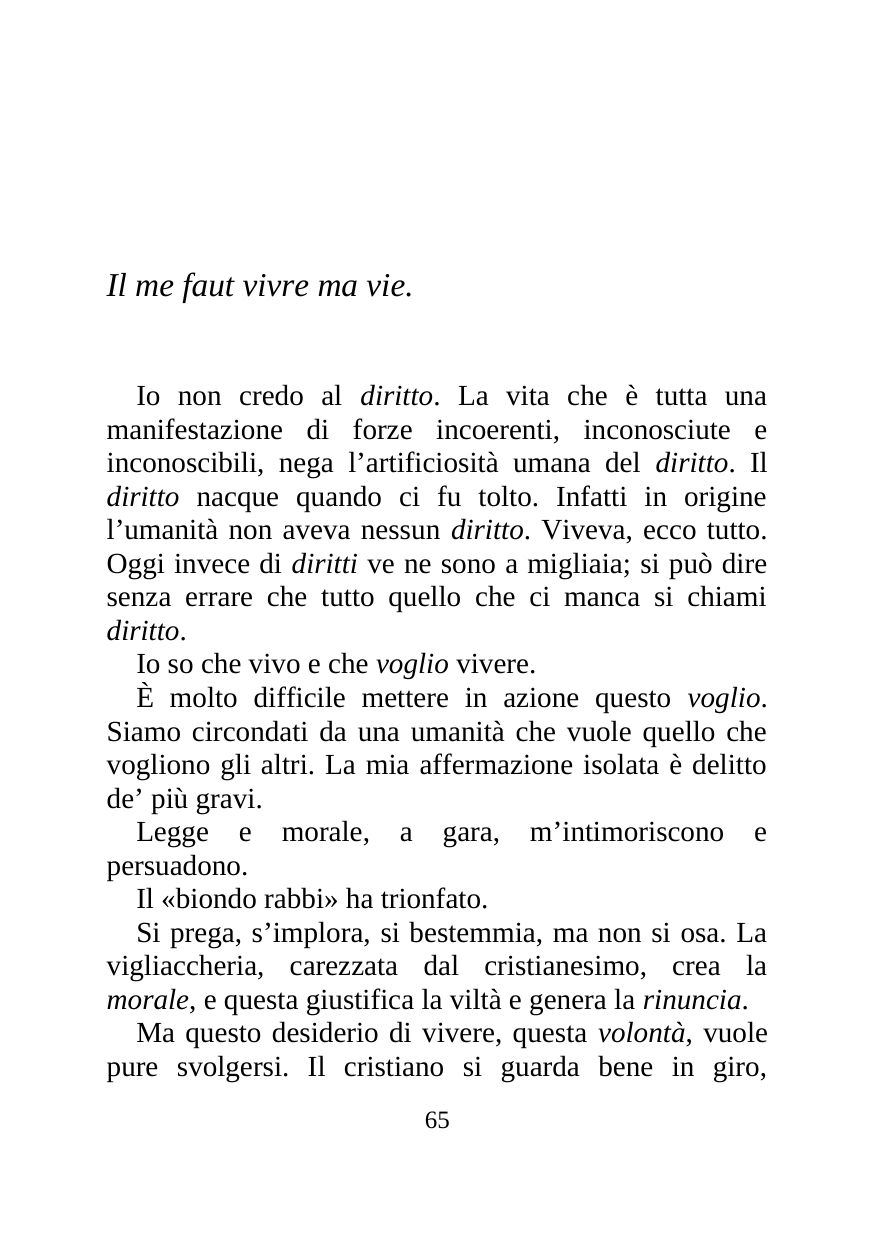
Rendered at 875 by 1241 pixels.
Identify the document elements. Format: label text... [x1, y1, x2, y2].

text Io non credo al diritto. La vita che è tutta una manifestazione di forze incoerenti, inconosciute e inconoscibili, nega l’artificiosità umana del diritto. Il diritto nacque quando ci fu tolto. Infatti in origine l’umanità non aveva nessun diritto. Viveva, ecco tutto. Oggi invece di diritti ve ne sono a migliaia; si può dire senza errare che tutto quello che ci manca si chiami diritto. [106, 378, 768, 647]
text Il me faut vivre ma vie. [106, 265, 768, 303]
text Legge e morale, a gara, m’intimoriscono e persuadono. [106, 814, 768, 881]
text Il «biondo rabbi» ha trionfato. [106, 881, 768, 915]
text Ma questo desiderio di vivere, questa volontà, vuole pure svolgersi. Il cristiano si guarda bene in giro, [106, 1016, 768, 1083]
text Si prega, s’implora, si bestemmia, ma non si osa. La vigliaccheria, carezzata dal cristianesimo, crea la morale, e questa giustifica la viltà e genera la rinuncia. [106, 915, 768, 1016]
text È molto difficile mettere in azione questo voglio. Siamo circondati da una umanità che vuole quello che vogliono gli altri. La mia affermazione isolata è delitto de’ più gravi. [106, 680, 768, 814]
text Io so che vivo e che voglio vivere. [106, 647, 768, 680]
